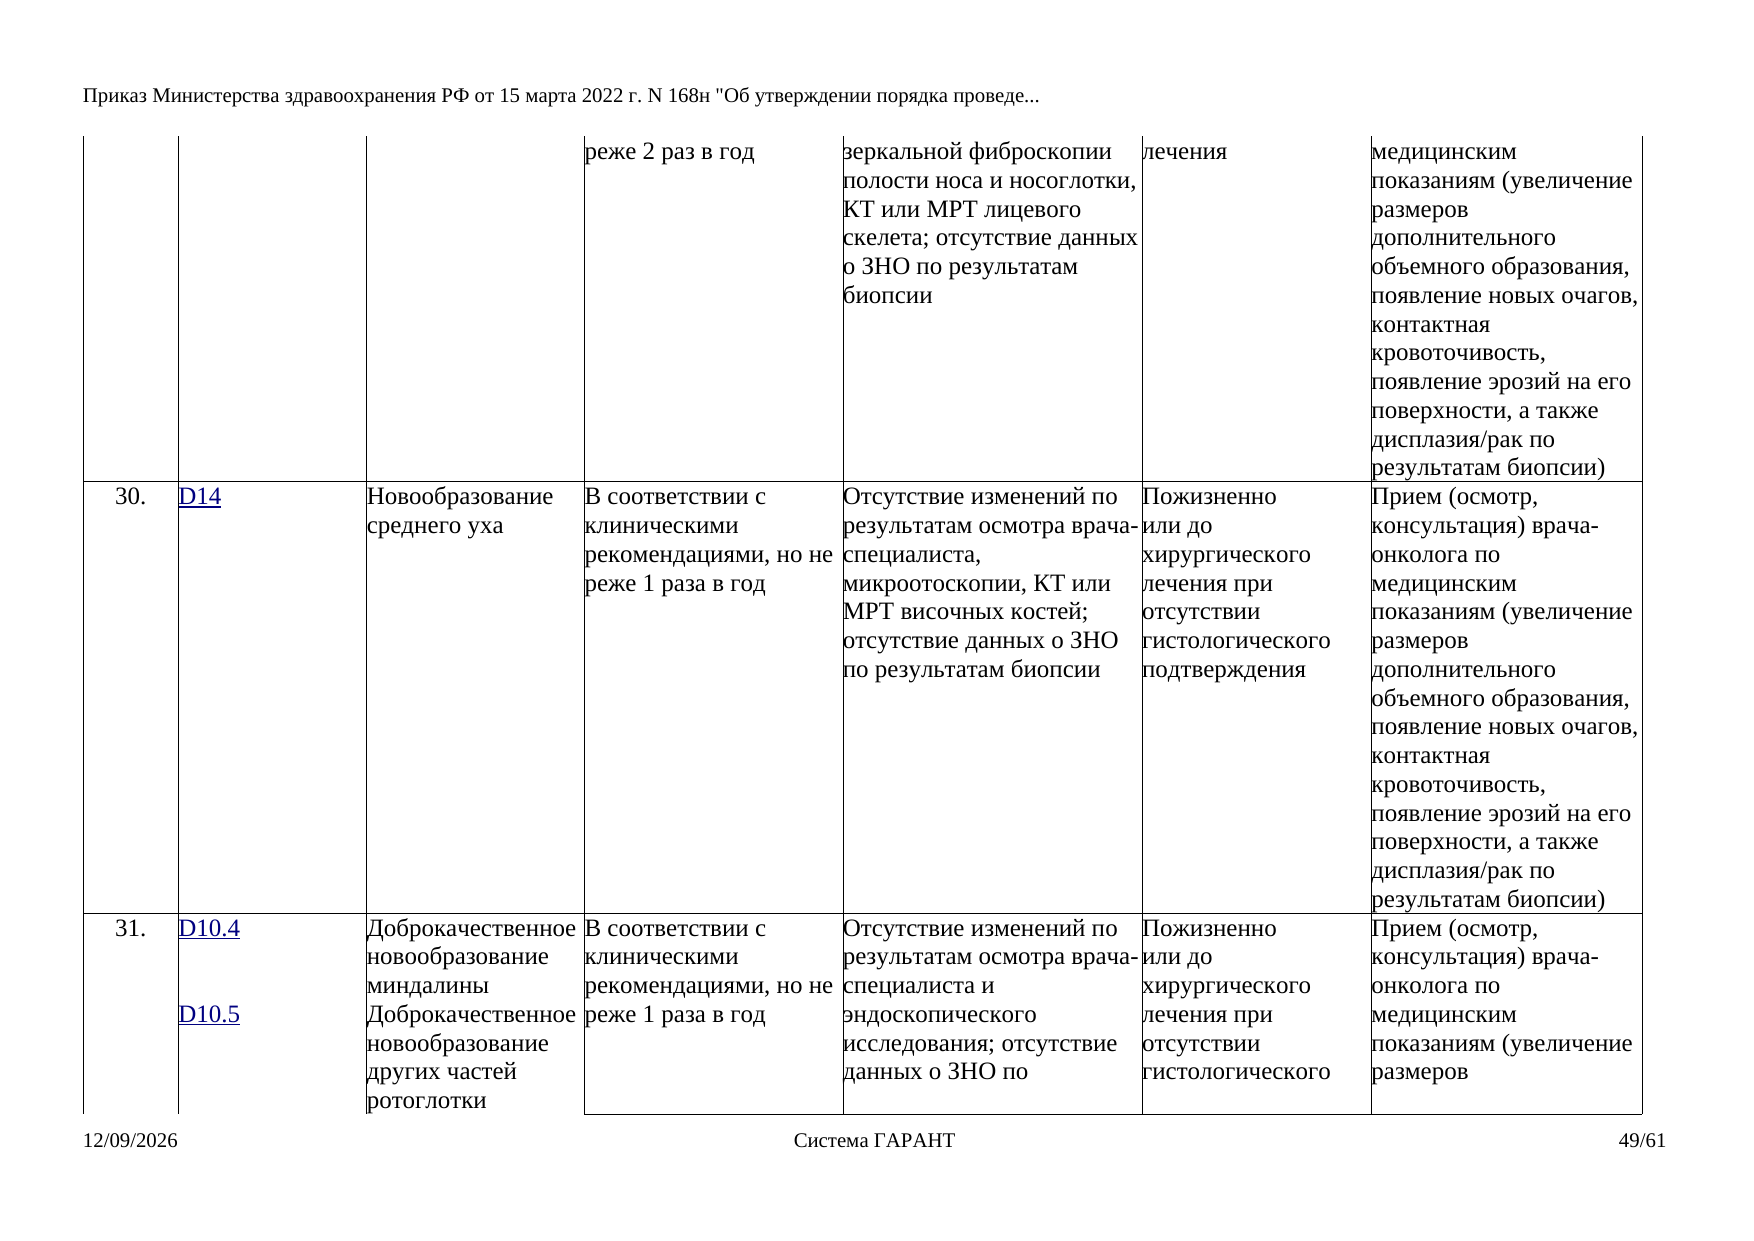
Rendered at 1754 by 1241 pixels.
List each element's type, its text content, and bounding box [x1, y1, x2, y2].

table_cell [367, 136, 584, 481]
table_cell реже 2 раз в год [585, 136, 843, 481]
table_cell Пожизненно или до хирургического лечения при отсутствии гистологического подтверждения [1143, 482, 1371, 913]
table_cell Доброкачественное новообразование других частей ротоглотки [367, 999, 584, 1114]
table_cell Отсутствие изменений по результатам осмотра врача-специалиста, микроотоскопии, КТ или МРТ височных костей; отсутствие данных о ЗНО по результатам биопсии [844, 482, 1142, 913]
table_cell D10.4 [179, 914, 366, 999]
table_cell D14 [179, 482, 366, 913]
table_cell медицинским показаниям (увеличение размеров дополнительного объемного образования, появление новых очагов, контактная кровоточивость, появление эрозий на его поверхности, а также дисплазия/рак по результатам биопсии) [1372, 136, 1642, 481]
table_cell В соответствии с клиническими рекомендациями, но не реже 1 раза в год [585, 914, 843, 1114]
table_cell зеркальной фиброскопии полости носа и носоглотки, КТ или МРТ лицевого скелета; отсутствие данных о ЗНО по результатам биопсии [844, 136, 1142, 481]
table_cell Доброкачественное новообразование миндалины [367, 914, 584, 999]
table_cell Отсутствие изменений по результатам осмотра врача-специалиста и эндоскопического исследования; отсутствие данных о ЗНО по [844, 914, 1142, 1114]
table_cell Новообразование среднего уха [367, 482, 584, 913]
table_cell 31. [84, 914, 178, 999]
table_cell Прием (осмотр, консультация) врача-онколога по медицинским показаниям (увеличение размеров [1372, 914, 1642, 1114]
table_cell [84, 136, 178, 481]
table_cell 30. [84, 482, 178, 913]
table_cell [84, 999, 178, 1114]
table_cell Прием (осмотр, консультация) врача-онколога по медицинским показаниям (увеличение размеров дополнительного объемного образования, появление новых очагов, контактная кровоточивость, появление эрозий на его поверхности, а также дисплазия/рак по результатам биопсии) [1372, 482, 1642, 913]
table_cell В соответствии с клиническими рекомендациями, но не реже 1 раза в год [585, 482, 843, 913]
table_cell D10.5 [179, 999, 366, 1114]
table_cell лечения [1143, 136, 1371, 481]
table_cell Пожизненно или до хирургического лечения при отсутствии гистологического [1143, 914, 1371, 1114]
table_cell [179, 136, 366, 481]
